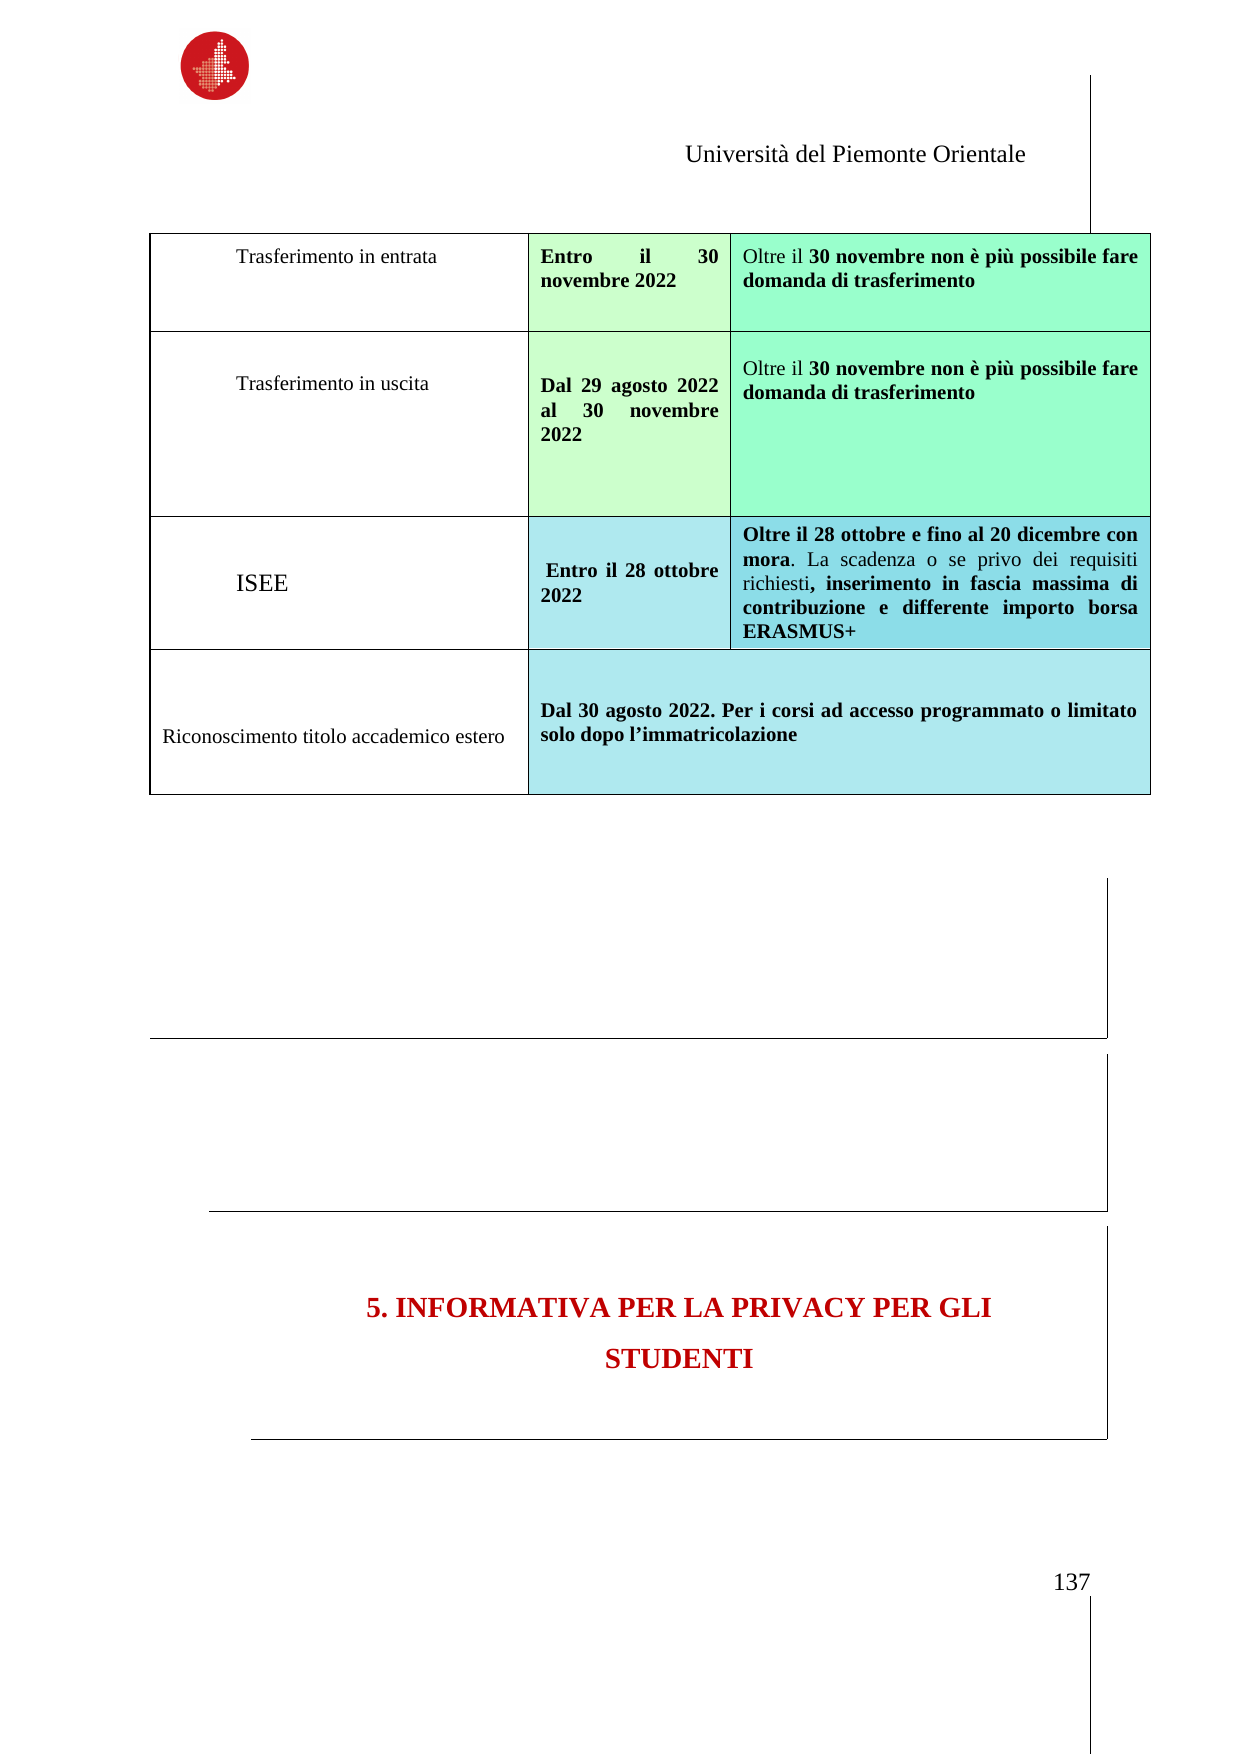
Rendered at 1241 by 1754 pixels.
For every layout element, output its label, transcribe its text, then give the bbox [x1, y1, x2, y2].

table_cell [1151, 649, 1158, 794]
table_cell Riconoscimento titolo accademico estero [151, 650, 528, 794]
table_cell Oltre il 30 novembre non è più possibile fare domanda di trasferimento [731, 332, 1150, 516]
table_cell Dal 29 agosto 2022 al 30 novembre 2022 [529, 332, 730, 516]
table_cell [1151, 331, 1158, 516]
table_cell Trasferimento in entrata [151, 234, 528, 331]
table_cell [1151, 233, 1158, 331]
table_cell Dal 30 agosto 2022. Per i corsi ad accesso programmato o limitato solo dopo l’immatricolazione [529, 650, 1150, 794]
table_cell [1151, 516, 1158, 648]
table_cell Entro il 30 novembre 2022 [529, 234, 730, 331]
table_cell Oltre il 28 ottobre e fino al 20 dicembre con mora. La scadenza o se privo dei requisiti richiesti, inserimento in fascia massima di contribuzione e differente importo borsa ERASMUS+ [731, 517, 1150, 648]
table_cell Entro il 28 ottobre 2022 [529, 517, 730, 648]
table_cell Oltre il 30 novembre non è più possibile fare domanda di trasferimento [731, 234, 1150, 331]
table_cell Trasferimento in uscita [151, 332, 528, 516]
table_cell ISEE [151, 517, 528, 648]
text 5. INFORMATIVA PER LA PRIVACY PER GLI STUDENTI [251, 1226, 1107, 1439]
